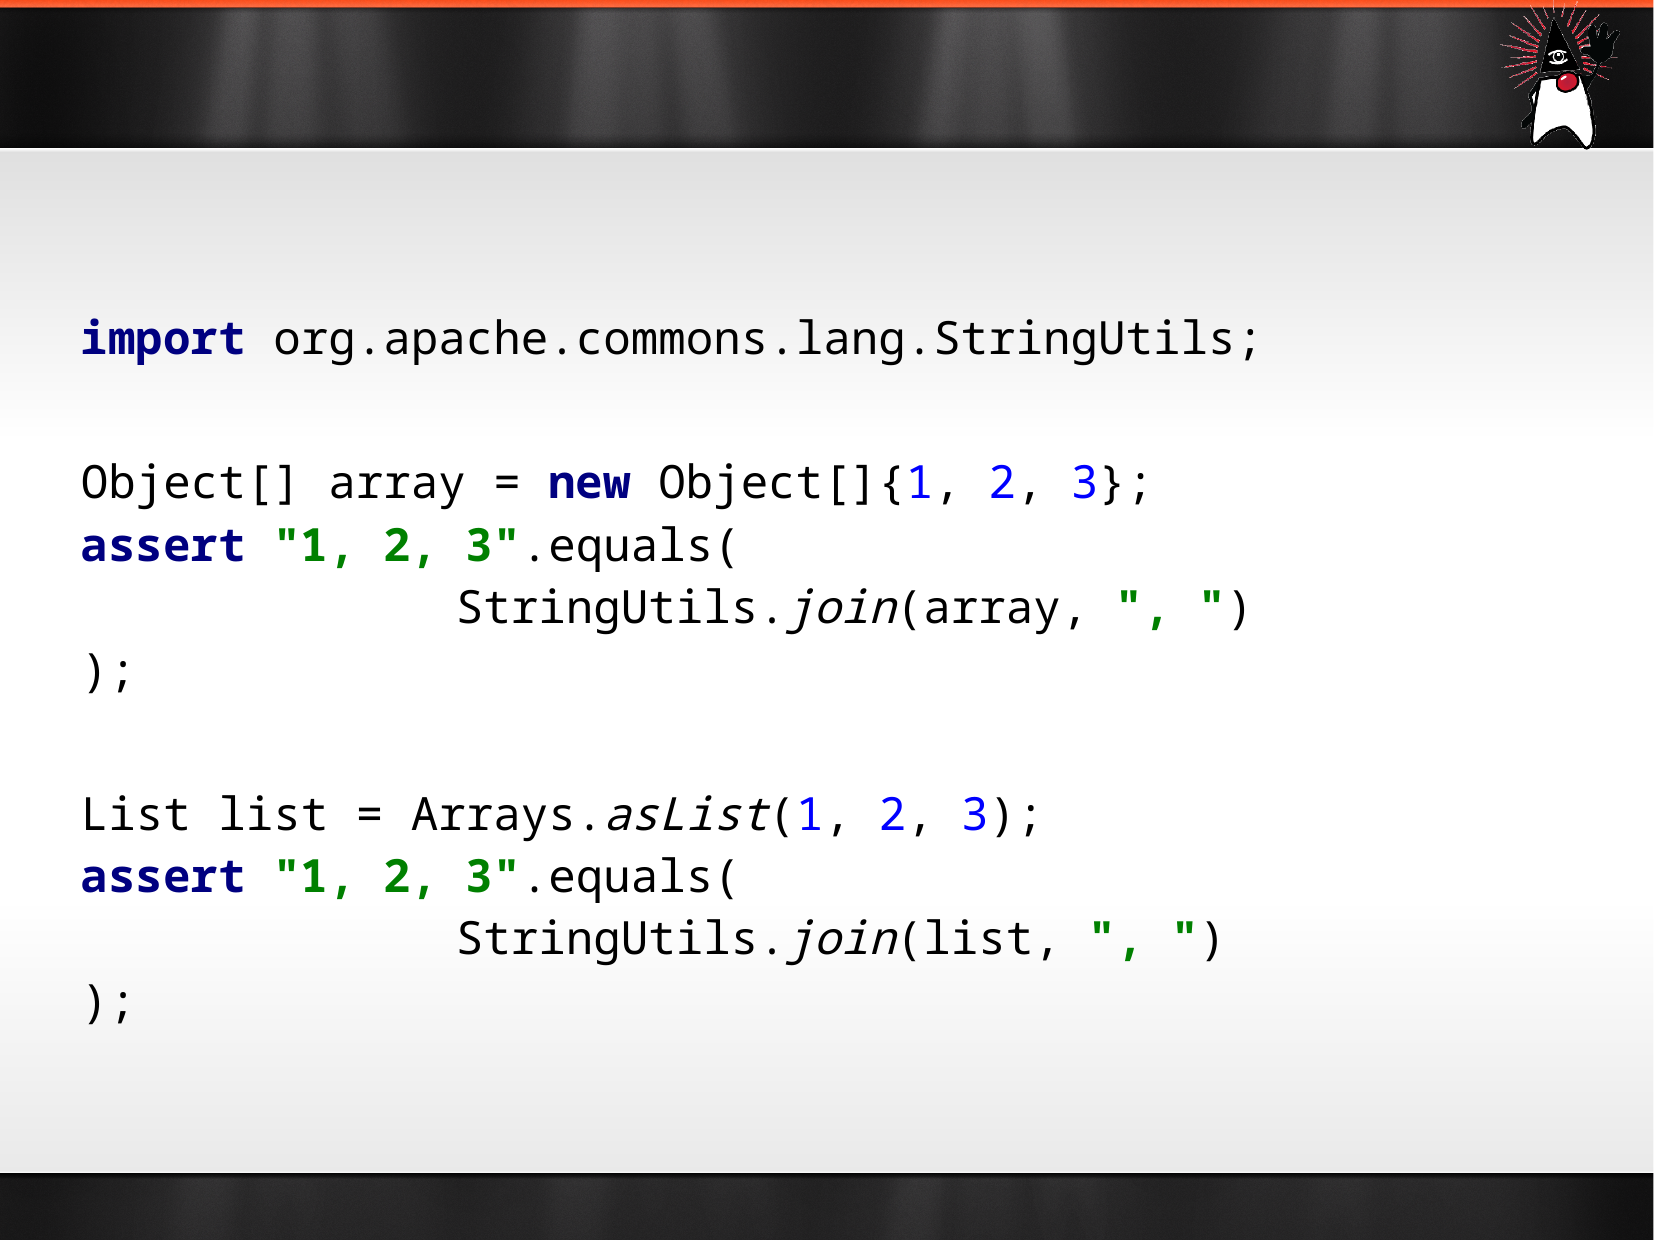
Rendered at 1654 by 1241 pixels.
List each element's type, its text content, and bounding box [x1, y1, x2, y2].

subtitle import org.apache.commons.lang.StringUtils; Object[] array = new Object[]{1, 2, 3}; assert "1, 2, 3".equals( StringUtils.join(array, ", ") ); List list = Arrays.asList(1, 2, 3); assert "1, 2, 3".equals( StringUtils.join(list, ", ") ); [80, 305, 1570, 1125]
picture [0, 0, 1654, 1240]
